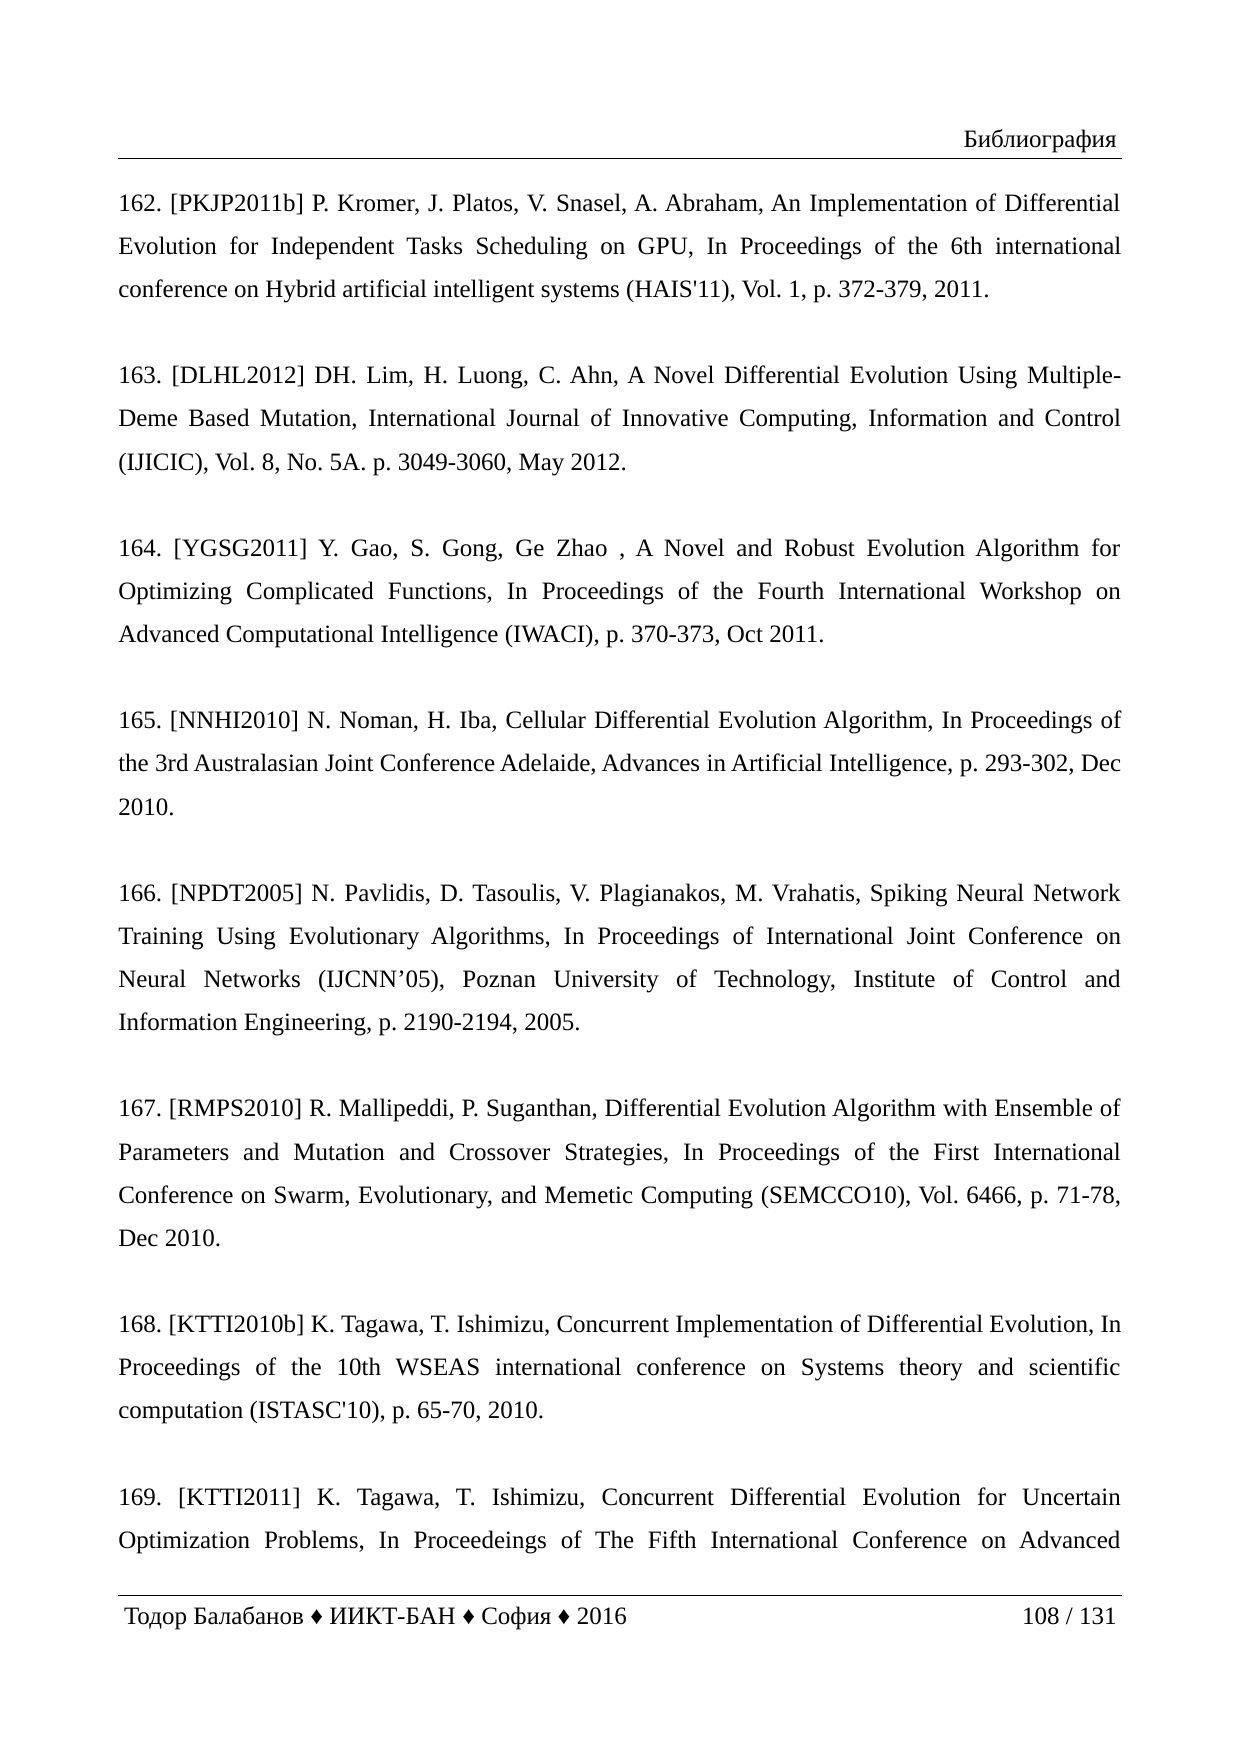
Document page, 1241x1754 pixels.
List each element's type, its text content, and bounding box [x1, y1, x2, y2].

text 162. [PKJP2011b] P. Kromer, J. Platos, V. Snasel, A. Abraham, An Implementation of Differential Evolution for Independent Tasks Scheduling on GPU, In Proceedings of the 6th international conference on Hybrid artificial intelligent systems (HAIS'11), Vol. 1, p. 372-379, 2011. [118, 188, 1122, 303]
text 163. [DLHL2012] DH. Lim, H. Luong, C. Ahn, A Novel Differential Evolution Using Multiple-Deme Based Mutation, International Journal of Innovative Computing, Information and Control (IJICIC), Vol. 8, No. 5A. p. 3049-3060, May 2012. [118, 360, 1122, 475]
text 164. [YGSG2011] Y. Gao, S. Gong, Ge Zhao , A Novel and Robust Evolution Algorithm for Optimizing Complicated Functions, In Proceedings of the Fourth International Workshop on Advanced Computational Intelligence (IWACI), p. 370-373, Oct 2011. [118, 533, 1122, 648]
text 169. [KTTI2011] K. Tagawa, T. Ishimizu, Concurrent Differential Evolution for Uncertain Optimization Problems, In Proceedeings of The Fifth International Conference on Advanced [118, 1482, 1122, 1553]
text 168. [KTTI2010b] K. Tagawa, T. Ishimizu, Concurrent Implementation of Differential Evolution, In Proceedings of the 10th WSEAS international conference on Systems theory and scientific computation (ISTASC'10), p. 65-70, 2010. [118, 1309, 1122, 1424]
text 166. [NPDT2005] N. Pavlidis, D. Tasoulis, V. Plagianakos, M. Vrahatis, Spiking Neural Network Training Using Evolutionary Algorithms, In Proceedings of International Joint Conference on Neural Networks (IJCNN’05), Poznan University of Technology, Institute of Control and Information Engineering, p. 2190-2194, 2005. [118, 878, 1122, 1036]
text 167. [RMPS2010] R. Mallipeddi, P. Suganthan, Differential Evolution Algorithm with Ensemble of Parameters and Mutation and Crossover Strategies, In Proceedings of the First International Conference on Swarm, Evolutionary, and Memetic Computing (SEMCCO10), Vol. 6466, p. 71-78, Dec 2010. [118, 1093, 1122, 1252]
text 165. [NNHI2010] N. Noman, H. Iba, Cellular Differential Evolution Algorithm, In Proceedings of the 3rd Australasian Joint Conference Adelaide, Advances in Artificial Intelligence, p. 293-302, Dec 2010. [118, 705, 1122, 820]
